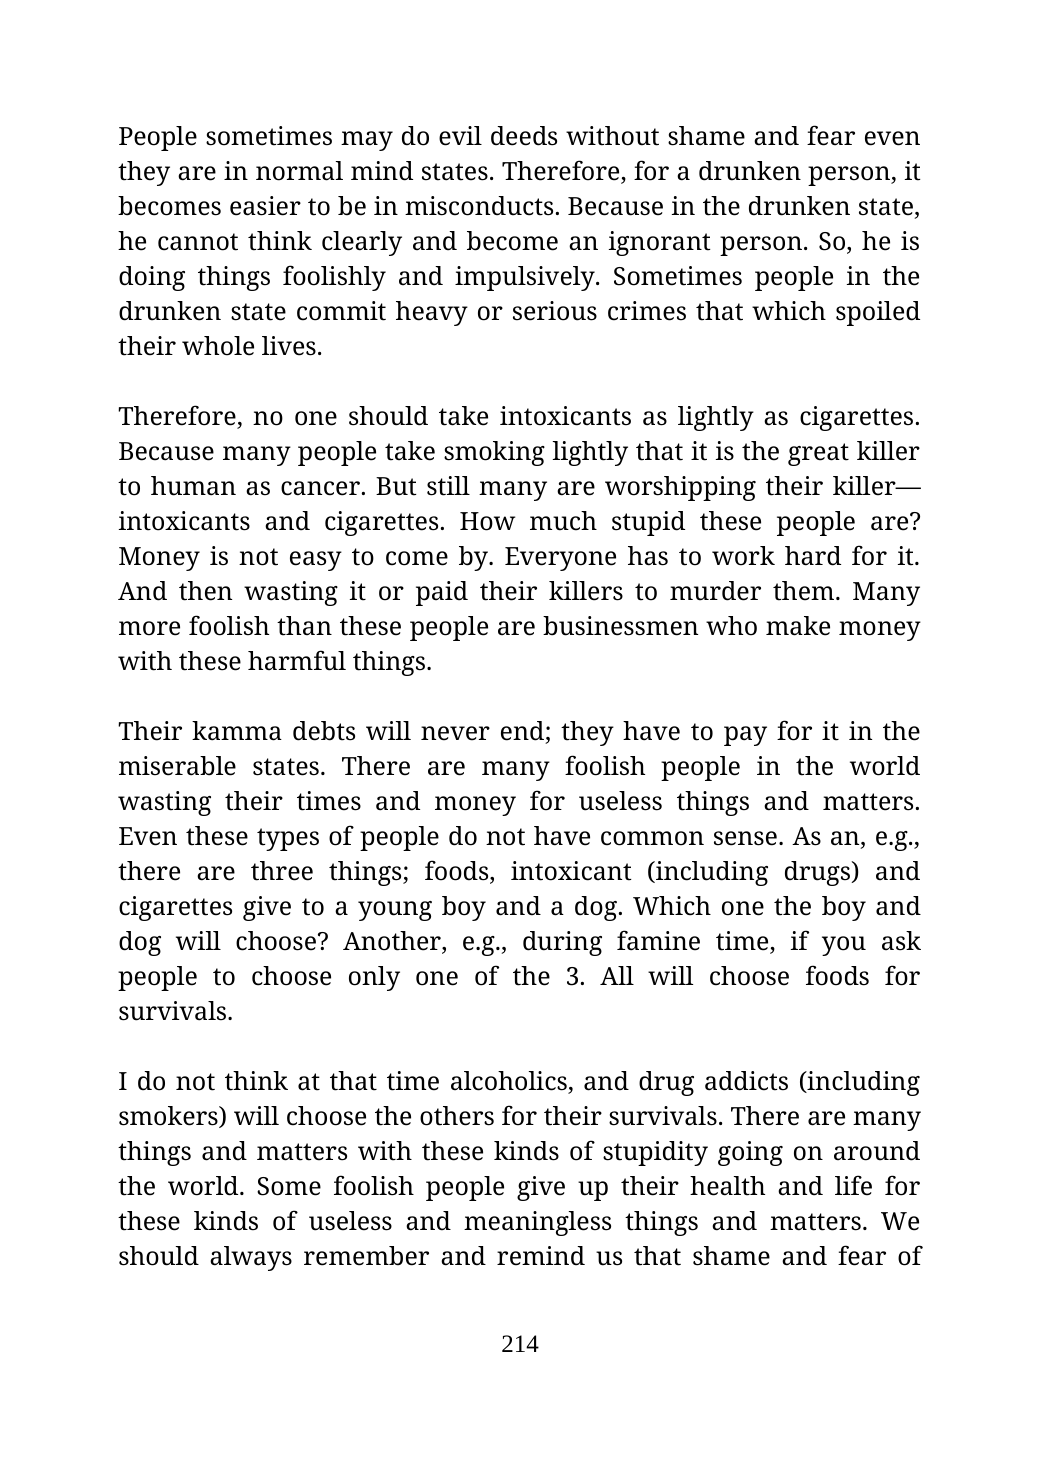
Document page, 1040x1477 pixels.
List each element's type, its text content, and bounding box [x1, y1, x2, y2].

text People sometimes may do evil deeds without shame and fear even they are in normal mind states. Therefore, for a drunken person, it becomes easier to be in misconducts. Because in the drunken state, he cannot think clearly and become an ignorant person. So, he is doing things foolishly and impulsively. Sometimes people in the drunken state commit heavy or serious crimes that which spoiled their whole lives. Therefore, no one should take intoxicants as lightly as cigarettes. Because many people take smoking lightly that it is the great killer to human as cancer. But still many are worshipping their killer—intoxicants and cigarettes. How much stupid these people are? Money is not easy to come by. Everyone has to work hard for it. And then wasting it or paid their killers to murder them. Many more foolish than these people are businessmen who make money with these harmful things. Their kamma debts will never end; they have to pay for it in the miserable states. There are many foolish people in the world wasting their times and money for useless things and matters. Even these types of people do not have common sense. As an, e.g., there are three things; foods, intoxicant (including drugs) and cigarettes give to a young boy and a dog. Which one the boy and dog will choose? Another, e.g., during famine time, if you ask people to choose only one of the 3. All will choose foods for survivals. I do not think at that time alcoholics, and drug addicts (including smokers) will choose the others for their survivals. There are many things and matters with these kinds of stupidity going on around the world. Some foolish people give up their health and life for these kinds of useless and meaningless things and matters. We should always remember and remind us that shame and fear of [118, 118, 922, 1273]
